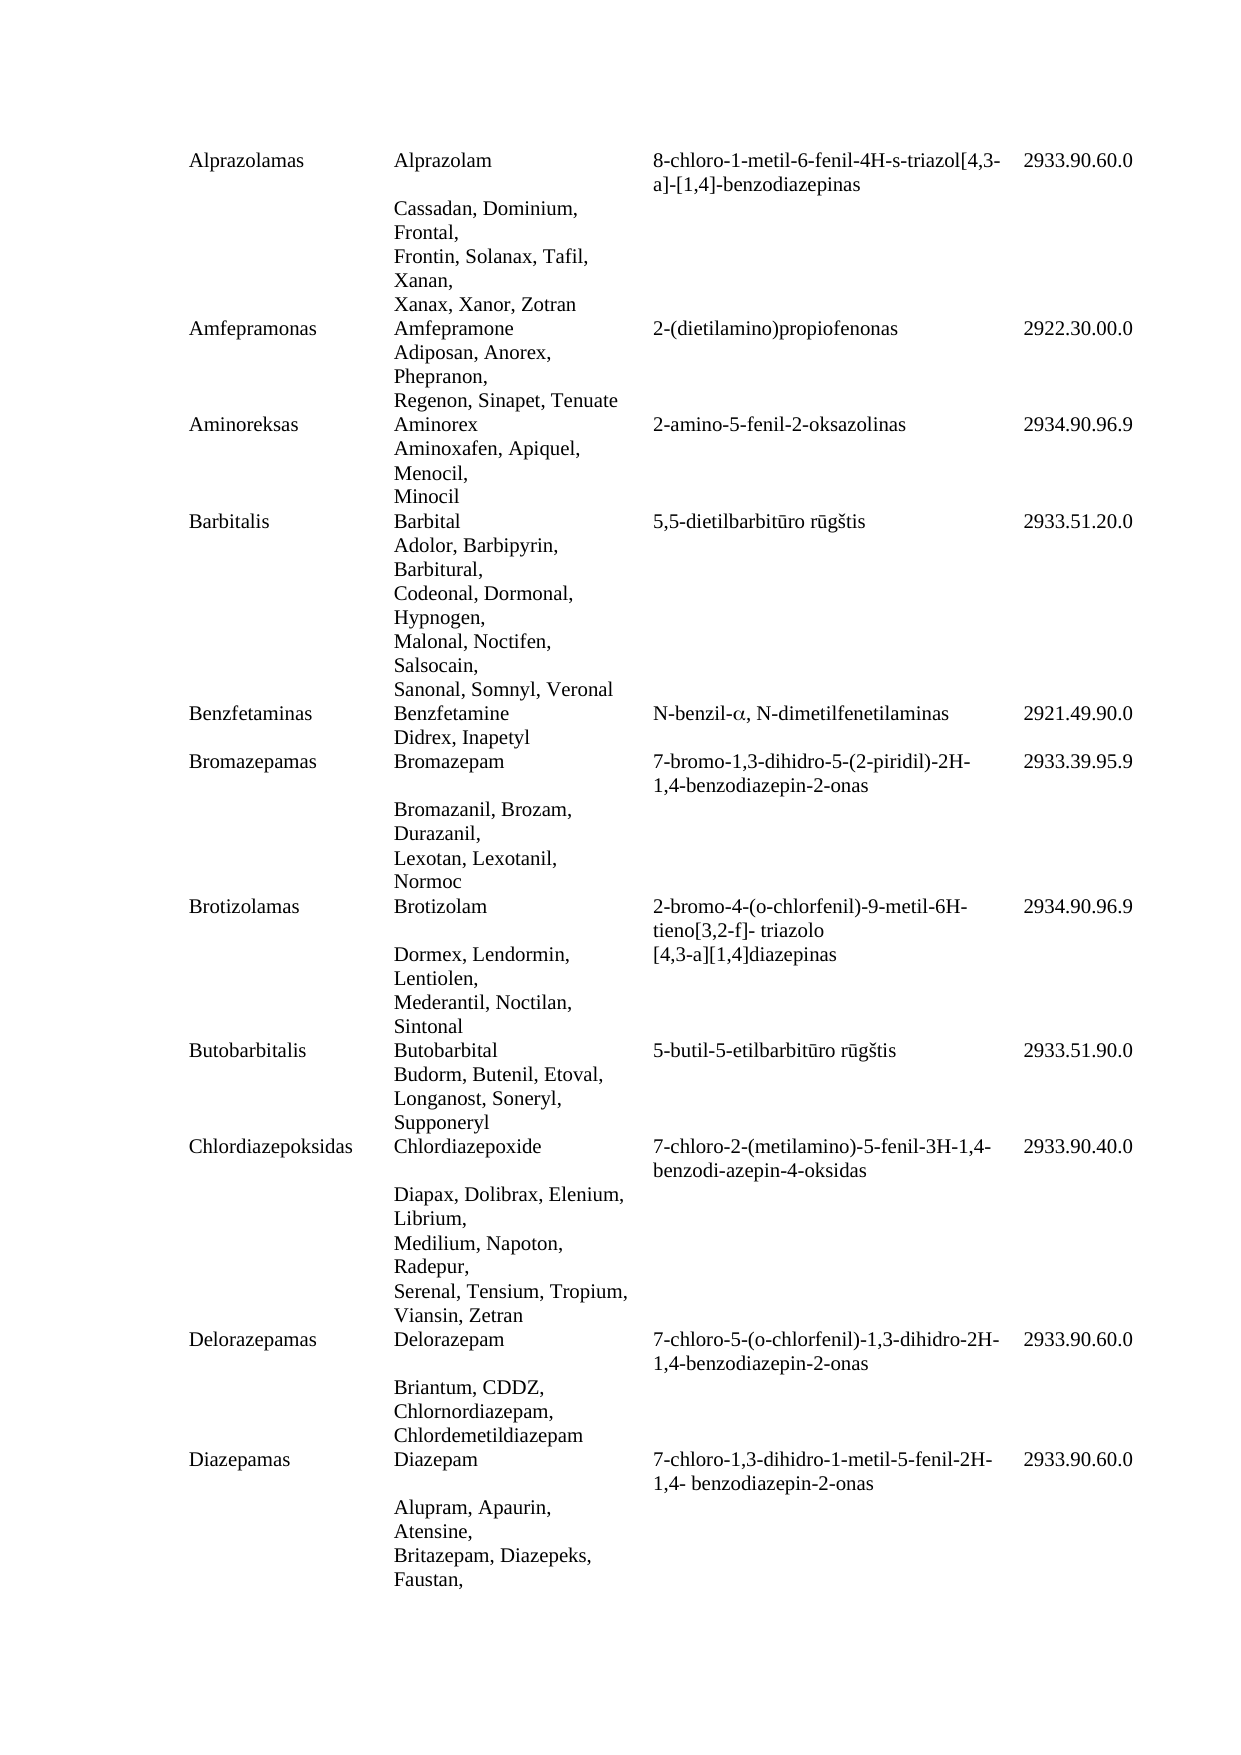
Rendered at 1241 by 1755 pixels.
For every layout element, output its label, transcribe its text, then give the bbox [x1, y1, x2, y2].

table_cell [1012, 1086, 1175, 1134]
table_cell [642, 581, 1012, 629]
table_cell [177, 1182, 382, 1230]
table_cell [1175, 894, 1181, 942]
table_cell Bromazepam [382, 749, 642, 797]
table_cell [1175, 316, 1181, 340]
table_cell Bromazanil, Brozam, Durazanil, [382, 797, 642, 845]
table_cell [642, 1279, 1012, 1303]
table_cell Bromazepamas [177, 749, 382, 797]
table_cell [177, 533, 382, 581]
table_cell 2-(dietilamino)propiofenonas [642, 316, 1012, 340]
table_cell [177, 797, 382, 845]
table_cell [1012, 797, 1175, 845]
table_cell Lexotan, Lexotanil, Normoc [382, 845, 642, 893]
table_cell Adiposan, Anorex, Phepranon, [382, 340, 642, 388]
table_cell [1012, 340, 1175, 388]
table_cell 2933.90.60.0 [1012, 1447, 1175, 1495]
table_cell [1012, 990, 1175, 1038]
table_cell [1175, 244, 1181, 292]
table_cell [1175, 942, 1181, 990]
table_cell Benzfetaminas [177, 701, 382, 725]
table_cell [1175, 1303, 1181, 1327]
table_cell [1175, 1447, 1181, 1495]
table_cell [177, 845, 382, 893]
table_cell Longanost, Soneryl, Supponeryl [382, 1086, 642, 1134]
table_cell 7-bromo-1,3-dihidro-5-(2-piridil)-2H-1,4-benzodiazepin-2-onas [642, 749, 1012, 797]
table_cell [4,3-a][1,4]diazepinas [642, 942, 1012, 990]
table_cell [1175, 725, 1181, 749]
table_cell Chlordiazepoksidas [177, 1134, 382, 1182]
table_cell [1175, 485, 1181, 508]
table_cell [177, 485, 382, 508]
table_cell [177, 1086, 382, 1134]
table_cell 7-chloro-1,3-dihidro-1-metil-5-fenil-2H-1,4- benzodiazepin-2-onas [642, 1447, 1012, 1495]
table_cell [1012, 725, 1175, 749]
table_cell 2-amino-5-fenil-2-oksazolinas [642, 412, 1012, 436]
table_cell [1175, 412, 1181, 436]
table_cell [177, 1375, 382, 1399]
table_cell Diazepam [382, 1447, 642, 1495]
table_cell [1012, 1279, 1175, 1303]
table_cell 7-chloro-5-(o-chlorfenil)-1,3-dihidro-2H-1,4-benzodiazepin-2-onas [642, 1327, 1012, 1375]
table_cell [1012, 196, 1175, 244]
table_cell [1175, 533, 1181, 581]
table_cell 2933.39.95.9 [1012, 749, 1175, 797]
table_cell Aminoxafen, Apiquel, Menocil, [382, 436, 642, 484]
table_cell [1175, 196, 1181, 244]
table_cell [1012, 1230, 1175, 1278]
table_cell [642, 485, 1012, 508]
table_cell [177, 436, 382, 484]
table_cell [1175, 1495, 1181, 1543]
table_cell [177, 340, 382, 388]
table_cell Alupram, Apaurin, Atensine, [382, 1495, 642, 1543]
table_cell [177, 196, 382, 244]
table_cell Diapax, Dolibrax, Elenium, Librium, [382, 1182, 642, 1230]
table_cell Chlornordiazepam, [382, 1399, 642, 1423]
table_cell [1175, 148, 1181, 196]
table_cell [1175, 990, 1181, 1038]
table_cell 2-bromo-4-(o-chlorfenil)-9-metil-6H-tieno[3,2-f]- triazolo [642, 894, 1012, 942]
table_cell [1175, 1038, 1181, 1062]
table_cell Cassadan, Dominium, Frontal, [382, 196, 642, 244]
table_cell Frontin, Solanax, Tafil, Xanan, [382, 244, 642, 292]
table_cell Chlordemetildiazepam [382, 1423, 642, 1447]
table_cell Diazepamas [177, 1447, 382, 1495]
table_cell [1175, 1279, 1181, 1303]
table_cell [1012, 388, 1175, 412]
table_cell Butobarbital [382, 1038, 642, 1062]
table_cell [642, 725, 1012, 749]
table_cell 5-butil-5-etilbarbitūro rūgštis [642, 1038, 1012, 1062]
table_cell Brotizolam [382, 894, 642, 942]
table_cell [177, 942, 382, 990]
table_cell [177, 1543, 382, 1591]
table_cell [1175, 845, 1181, 893]
table_cell Mederantil, Noctilan, Sintonal [382, 990, 642, 1038]
table_cell Sanonal, Somnyl, Veronal [382, 677, 642, 701]
table_cell [642, 533, 1012, 581]
table_cell Xanax, Xanor, Zotran [382, 292, 642, 316]
table_cell Adolor, Barbipyrin, Barbitural, [382, 533, 642, 581]
table_cell Britazepam, Diazepeks, Faustan, [382, 1543, 642, 1591]
table_cell [1012, 436, 1175, 484]
table_cell [1175, 1062, 1181, 1086]
table_cell [642, 292, 1012, 316]
table_cell [177, 1399, 382, 1423]
table_cell [642, 1182, 1012, 1230]
table_cell [1012, 942, 1175, 990]
table_cell [1175, 1399, 1181, 1423]
table_cell [1175, 797, 1181, 845]
table_cell [177, 1279, 382, 1303]
table_cell Amfepramone [382, 316, 642, 340]
table_cell [177, 1303, 382, 1327]
table_cell Delorazepamas [177, 1327, 382, 1375]
table_cell Alprazolam [382, 148, 642, 196]
table_cell [1012, 581, 1175, 629]
table_cell [177, 1062, 382, 1086]
table_cell [1175, 1327, 1181, 1375]
table_cell [1012, 1423, 1175, 1447]
table_cell Barbital [382, 509, 642, 533]
table_cell Viansin, Zetran [382, 1303, 642, 1327]
table_cell [1175, 701, 1181, 725]
table_cell Benzfetamine [382, 701, 642, 725]
table_cell Didrex, Inapetyl [382, 725, 642, 749]
table_cell [1175, 749, 1181, 797]
table_cell Budorm, Butenil, Etoval, [382, 1062, 642, 1086]
table_cell [177, 1495, 382, 1543]
table_cell 2933.90.40.0 [1012, 1134, 1175, 1182]
table_cell [642, 1399, 1012, 1423]
table_cell [1012, 1543, 1175, 1591]
table_cell [1012, 1182, 1175, 1230]
table_cell Butobarbitalis [177, 1038, 382, 1062]
table_cell 2934.90.96.9 [1012, 412, 1175, 436]
table_cell [1175, 436, 1181, 484]
table_cell Malonal, Noctifen, Salsocain, [382, 629, 642, 677]
table_cell [177, 990, 382, 1038]
table_cell [642, 196, 1012, 244]
table_cell [642, 1375, 1012, 1399]
table_cell [1012, 1399, 1175, 1423]
table_cell [177, 581, 382, 629]
table_cell [1012, 1375, 1175, 1399]
table_cell [1012, 1495, 1175, 1543]
table_cell [642, 1062, 1012, 1086]
table_cell [177, 388, 382, 412]
table_cell Amfepramonas [177, 316, 382, 340]
table_cell Regenon, Sinapet, Tenuate [382, 388, 642, 412]
table_cell Chlordiazepoxide [382, 1134, 642, 1182]
table_cell [1012, 485, 1175, 508]
table_cell 2933.51.90.0 [1012, 1038, 1175, 1062]
table_cell [177, 244, 382, 292]
table_cell 2933.90.60.0 [1012, 1327, 1175, 1375]
table_cell [1012, 677, 1175, 701]
table_cell Medilium, Napoton, Radepur, [382, 1230, 642, 1278]
table_cell [642, 1543, 1012, 1591]
table_cell [1175, 1230, 1181, 1278]
table_cell [177, 725, 382, 749]
table_cell [642, 244, 1012, 292]
table_cell [1175, 1134, 1181, 1182]
table_cell [1175, 388, 1181, 412]
table_cell 5,5-dietilbarbitūro rūgštis [642, 509, 1012, 533]
table_cell [642, 388, 1012, 412]
table_cell 2934.90.96.9 [1012, 894, 1175, 942]
table_cell Alprazolamas [177, 148, 382, 196]
table_cell [642, 1303, 1012, 1327]
table_cell [1012, 845, 1175, 893]
table_cell [1012, 292, 1175, 316]
table_cell [1012, 533, 1175, 581]
table_cell Briantum, CDDZ, [382, 1375, 642, 1399]
table_cell [1175, 1423, 1181, 1447]
table_cell Codeonal, Dormonal, Hypnogen, [382, 581, 642, 629]
table_cell [1012, 1303, 1175, 1327]
table_cell [642, 629, 1012, 677]
table_cell [642, 677, 1012, 701]
table_cell [177, 677, 382, 701]
table_cell [1175, 292, 1181, 316]
table_cell Aminorex [382, 412, 642, 436]
table_cell [177, 629, 382, 677]
table_cell [642, 845, 1012, 893]
table_cell [642, 990, 1012, 1038]
table_cell Delorazepam [382, 1327, 642, 1375]
table_cell 2933.51.20.0 [1012, 509, 1175, 533]
table_cell [1175, 1086, 1181, 1134]
table_cell [642, 436, 1012, 484]
table_cell 2921.49.90.0 [1012, 701, 1175, 725]
table_cell Barbitalis [177, 509, 382, 533]
table_cell 2922.30.00.0 [1012, 316, 1175, 340]
table_cell [1175, 629, 1181, 677]
table_cell [1175, 581, 1181, 629]
table_cell 8-chloro-1-metil-6-fenil-4H-s-triazol[4,3-a]-[1,4]-benzodiazepinas [642, 148, 1012, 196]
table_cell [642, 1086, 1012, 1134]
table_cell Dormex, Lendormin, Lentiolen, [382, 942, 642, 990]
table_cell [1175, 340, 1181, 388]
table_cell [177, 1423, 382, 1447]
table_cell [1012, 244, 1175, 292]
table_cell [177, 292, 382, 316]
table_cell [642, 1495, 1012, 1543]
table_cell 2933.90.60.0 [1012, 148, 1175, 196]
table_cell [1175, 1375, 1181, 1399]
table_cell [642, 1423, 1012, 1447]
table_cell N-benzil-a, N-dimetilfenetilaminas [642, 701, 1012, 725]
table_cell [642, 340, 1012, 388]
table_cell [1175, 677, 1181, 701]
table_cell Brotizolamas [177, 894, 382, 942]
table_cell [1175, 509, 1181, 533]
table_cell 7-chloro-2-(metilamino)-5-fenil-3H-1,4-benzodi-azepin-4-oksidas [642, 1134, 1012, 1182]
table_cell Aminoreksas [177, 412, 382, 436]
table_cell [642, 1230, 1012, 1278]
table_cell [1012, 629, 1175, 677]
table_cell [1175, 1543, 1181, 1591]
table_cell [642, 797, 1012, 845]
table_cell [1012, 1062, 1175, 1086]
table_cell [177, 1230, 382, 1278]
table_cell [1175, 1182, 1181, 1230]
table_cell Minocil [382, 485, 642, 508]
table_cell Serenal, Tensium, Tropium, [382, 1279, 642, 1303]
